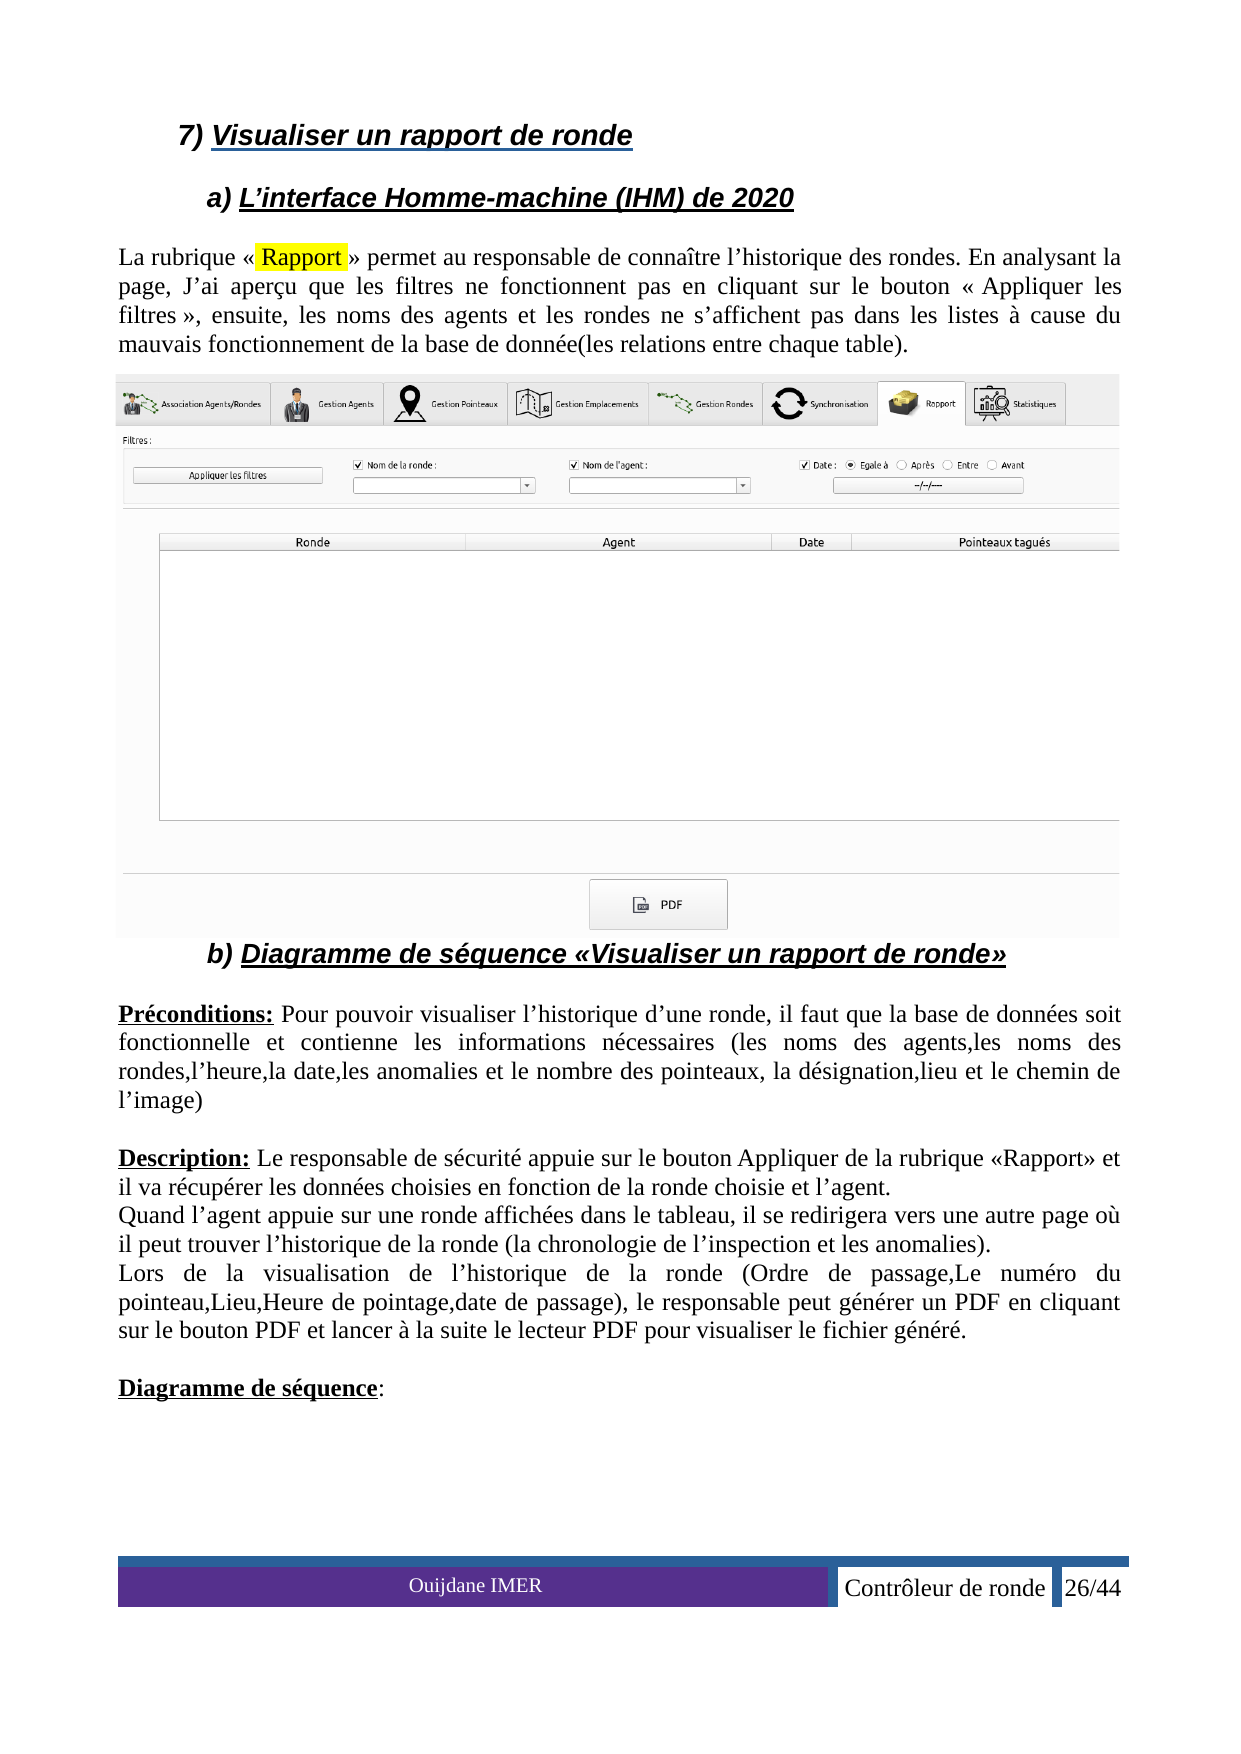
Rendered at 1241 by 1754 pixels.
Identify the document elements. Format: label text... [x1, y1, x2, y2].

text Diagramme de séquence: [118, 1373, 1122, 1402]
text Préconditions: Pour pouvoir visualiser l’historique d’une ronde, il faut que la base de données soit fonctionnelle et contienne les informations nécessaires (les noms des agents,les noms des rondes,l’heure,la date,les anomalies et le nombre des pointeaux, la désignation,lieu et le chemin de l’image) [118, 999, 1122, 1114]
text La rubrique « Rapport » permet au responsable de connaître l’historique des rondes. En analysant la page, J’ai aperçu que les filtres ne fonctionnent pas en cliquant sur le bouton « Appliquer les filtres », ensuite, les noms des agents et les rondes ne s’affichent pas dans les listes à cause du mauvais fonctionnement de la base de donnée(les relations entre chaque table). [118, 242, 1122, 357]
picture [115, 374, 1120, 938]
subtitle L’interface Homme-machine (IHM) de 2020 [118, 181, 1122, 213]
text Lors de la visualisation de l’historique de la ronde (Ordre de passage,Le numéro du pointeau,Lieu,Heure de pointage,date de passage), le responsable peut générer un PDF en cliquant sur le bouton PDF et lancer à la suite le lecteur PDF pour visualiser le fichier généré. [118, 1258, 1122, 1344]
text Description: Le responsable de sécurité appuie sur le bouton Appliquer de la rubrique «Rapport» et il va récupérer les données choisies en fonction de la ronde choisie et l’agent. [118, 1143, 1122, 1201]
text Quand l’agent appuie sur une ronde affichées dans le tableau, il se redirigera vers une autre page où il peut trouver l’historique de la ronde (la chronologie de l’inspection et les anomalies). [118, 1201, 1122, 1258]
subtitle Diagramme de séquence «Visualiser un rapport de ronde» [118, 938, 1122, 969]
subtitle Visualiser un rapport de ronde [118, 118, 1122, 152]
